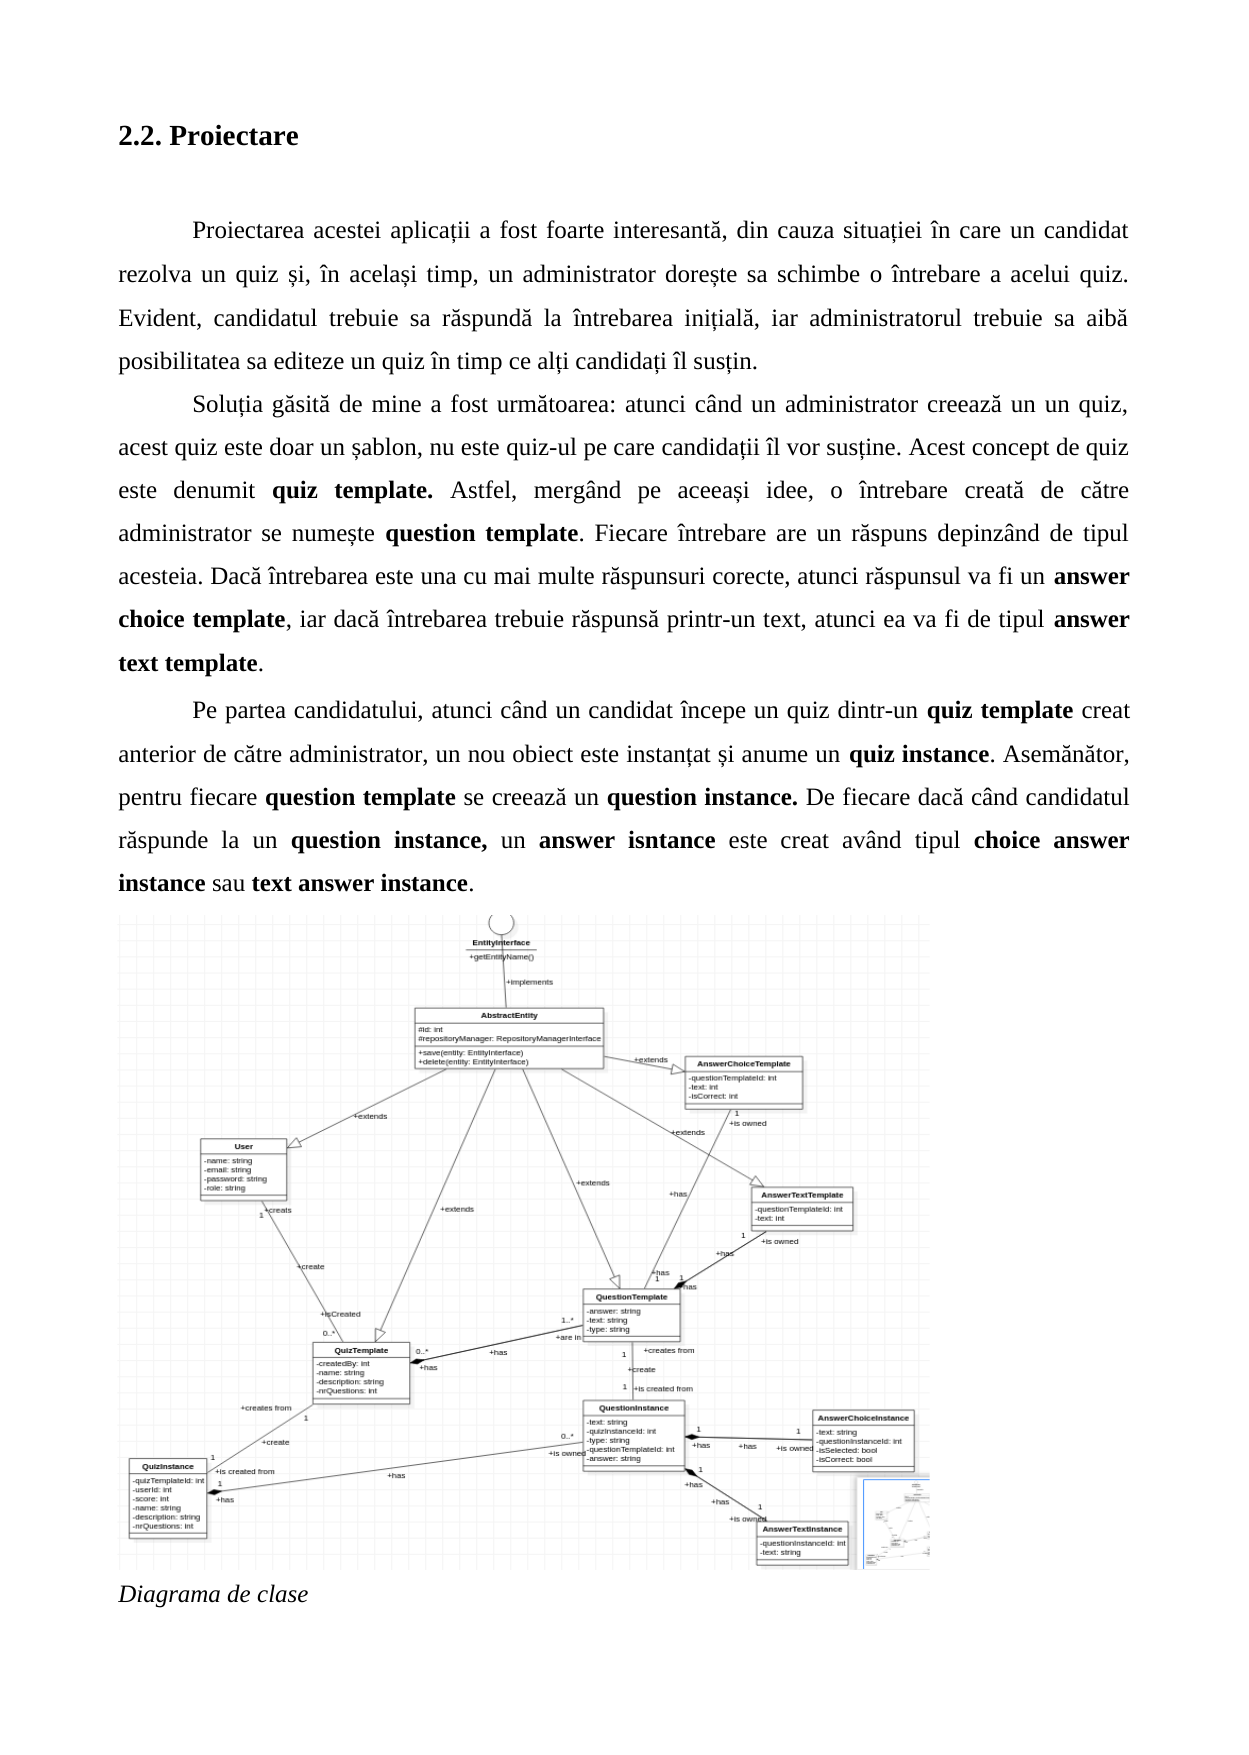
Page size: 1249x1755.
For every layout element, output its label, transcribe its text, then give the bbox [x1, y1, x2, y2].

text Proiectarea acestei aplicații a fost foarte interesantă, din cauza situației în care un candidat rezolva un quiz și, în același timp, un administrator dorește sa schimbe o întrebare a acelui quiz. Evident, candidatul trebuie sa răspundă la întrebarea inițială, iar administratorul trebuie sa aibă posibilitatea sa editeze un quiz în timp ce alți candidați îl susțin. [118, 212, 1130, 374]
text Diagrama de clase [118, 1579, 1130, 1608]
picture [117, 915, 930, 1570]
text Soluția găsită de mine a fost următoarea: atunci când un administrator creează un un quiz, acest quiz este doar un șablon, nu este quiz-ul pe care candidații îl vor susține. Acest concept de quiz este denumit quiz template. Astfel, mergând pe aceeași idee, o întrebare creată de către administrator se numește question template. Fiecare întrebare are un răspuns depinzând de tipul acesteia. Dacă întrebarea este una cu mai multe răspunsuri corecte, atunci răspunsul va fi un answer choice template, iar dacă întrebarea trebuie răspunsă printr-un text, atunci ea va fi de tipul answer text template. [118, 389, 1130, 676]
text Pe partea candidatului, atunci când un candidat începe un quiz dintr-un quiz template creat anterior de către administrator, un nou obiect este instanțat și anume un quiz instance. Asemănător, pentru fiecare question template se creează un question instance. De fiecare dacă când candidatul răspunde la un question instance, un answer isntance este creat având tipul choice answer instance sau text answer instance. [118, 691, 1130, 897]
text 2.2. Proiectare [118, 118, 1130, 152]
